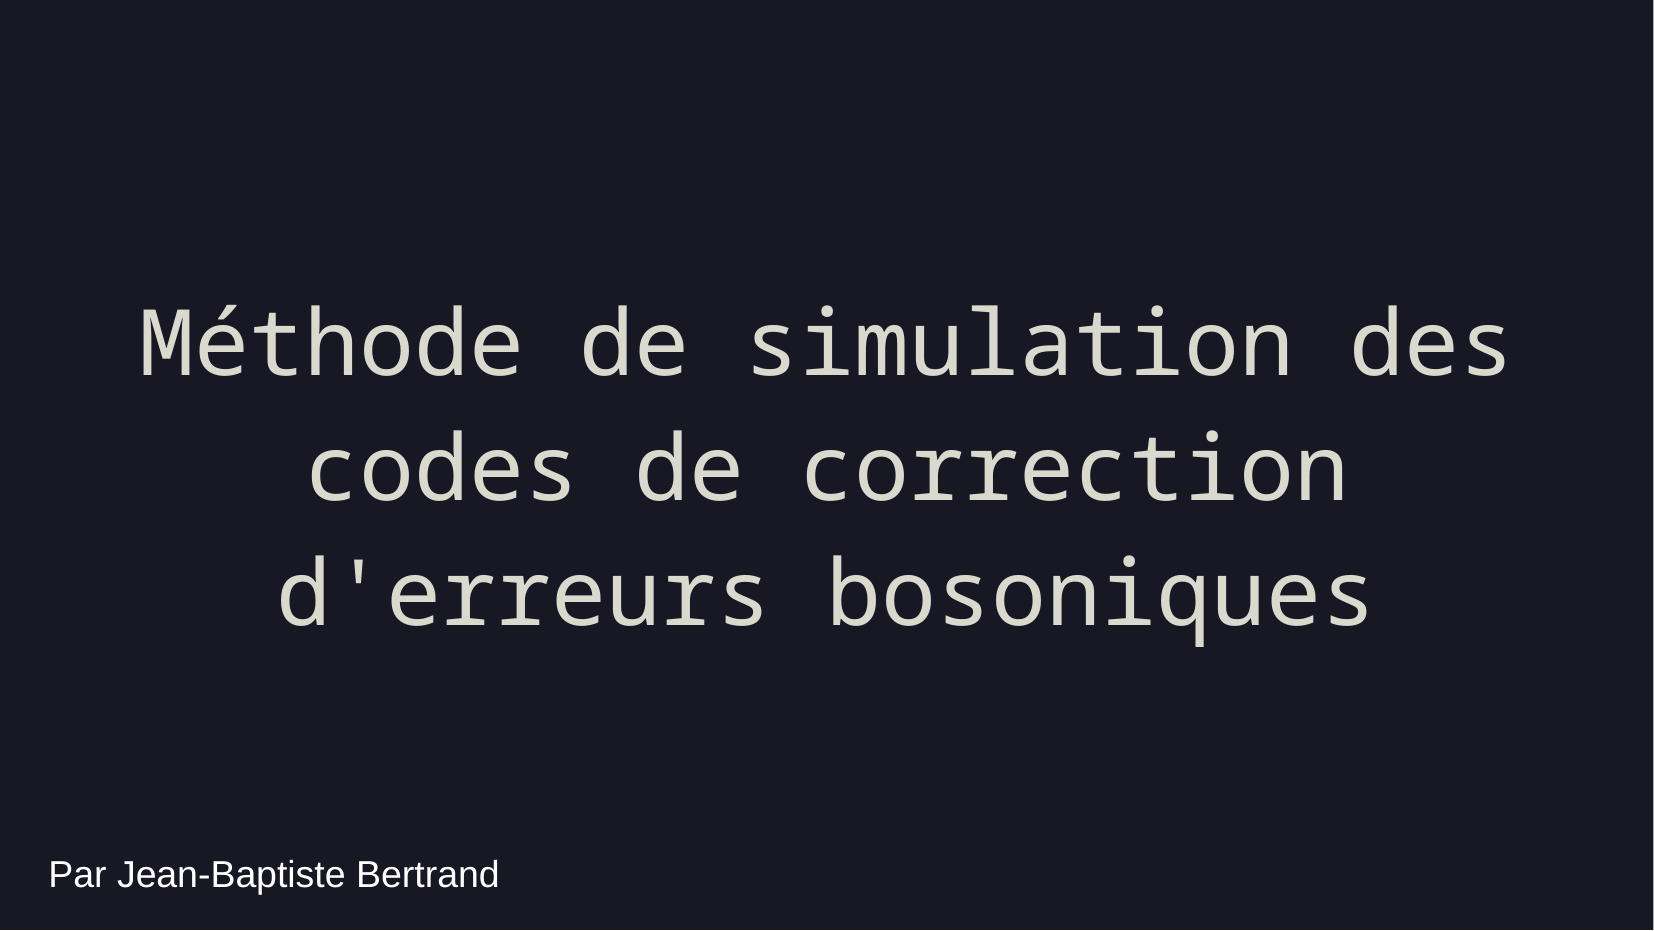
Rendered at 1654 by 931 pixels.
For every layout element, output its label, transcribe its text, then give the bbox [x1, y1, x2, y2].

text_box Par Jean-Baptiste Bertrand [33, 845, 521, 909]
title Méthode de simulation des codes de correction d'erreurs bosoniques [82, 295, 1571, 635]
